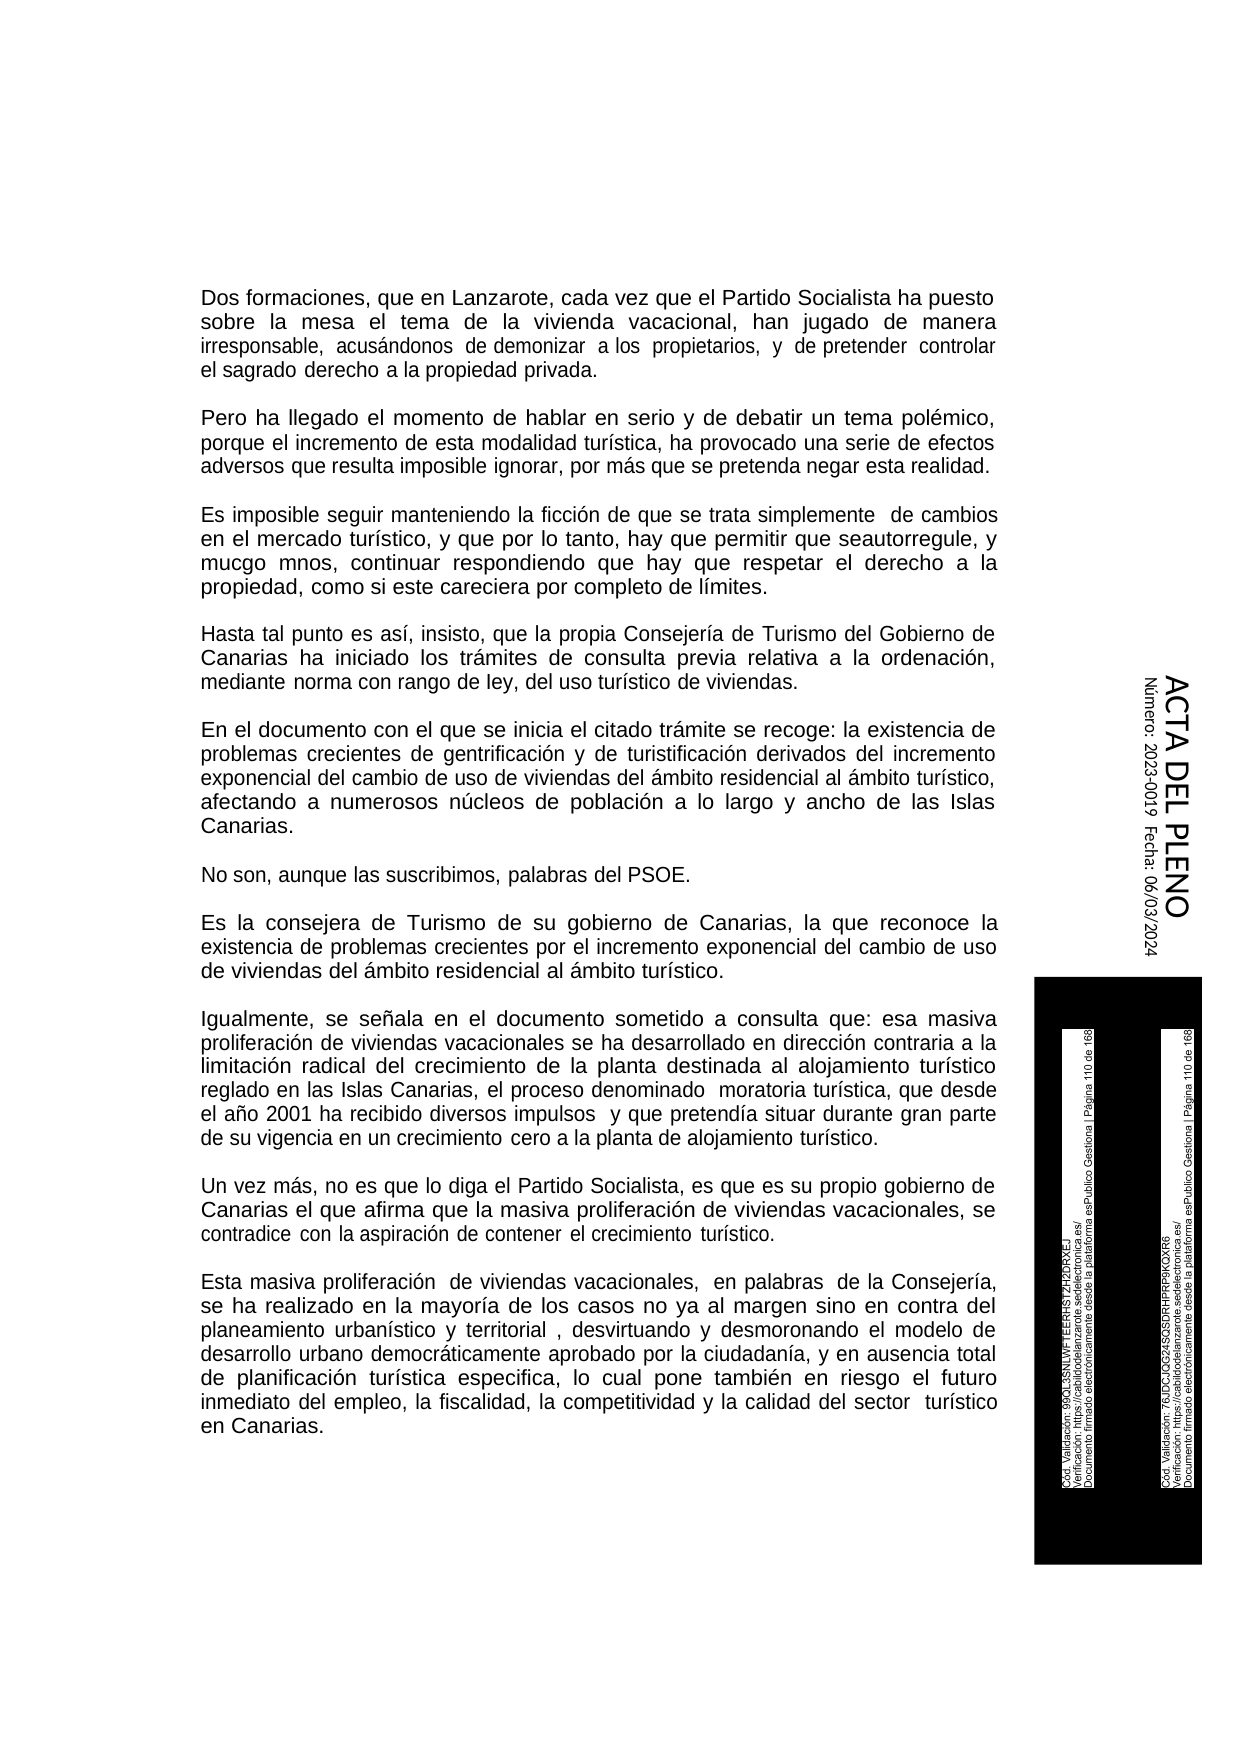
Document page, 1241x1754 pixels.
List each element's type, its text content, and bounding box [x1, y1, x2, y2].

text Esta masiva proliferación de viviendas vacacionales, en palabras de la Consejería, se ha realizado en la mayoría de los casos no ya al margen sino en contra del planeamiento urbanístico y territorial , desvirtuando y desmoronando el modelo de desarrollo urbano democráticamente aprobado por la ciudadanía, y en ausencia total de planificación turística especifica, lo cual pone también en riesgo el futuro inmediato del empleo, la fiscalidad, la competitividad y la calidad del sector turístico en Canarias. [200, 1270, 997, 1438]
text Pero ha llegado el momento de hablar en serio y de debatir un tema polémico, porque el incremento de esta modalidad turística, ha provocado una serie de efectos adversos que resulta imposible ignorar, por más que se pretenda negar esta realidad. [200, 407, 997, 478]
text Es la consejera de Turismo de su gobierno de Canarias, la que reconoce la existencia de problemas crecientes por el incremento exponencial del cambio de uso de viviendas del ámbito residencial al ámbito turístico. [201, 911, 998, 983]
text Dos formaciones, que en Lanzarote, cada vez que el Partido Socialista ha puesto sobre la mesa el tema de la vivienda vacacional, han jugado de manera irresponsable, acusándonos de demonizar a los propietarios, y de pretender controlar el sagrado derecho a la propiedad privada. [200, 286, 996, 382]
picture [1062, 1029, 1094, 1488]
text En el documento con el que se inicia el citado trámite se recoge: la existencia de problemas crecientes de gentrificación y de turistificación derivados del incremento exponencial del cambio de uso de viviendas del ámbito residencial al ámbito turístico, afectando a numerosos núcleos de población a lo largo y ancho de las Islas Canarias. [200, 718, 997, 838]
text ACTA DEL PLENO [1161, 675, 1196, 965]
text Es imposible seguir manteniendo la ficción de que se trata simplemente de cambios en el mercado turístico, y que por lo tanto, hay que permitir que seautorregule, y mucgo mnos, continuar respondiendo que hay que respetar el derecho a la propiedad, como si este careciera por completo de límites. [200, 503, 998, 599]
text Número: 2023-0019 Fecha: 06/03/2024 [1142, 677, 1161, 965]
picture [1161, 1029, 1194, 1488]
text No son, aunque las suscribimos, palabras del PSOE. [201, 862, 1142, 887]
text Un vez más, no es que lo diga el Partido Socialista, es que es su propio gobierno de Canarias el que afirma que la masiva proliferación de viviendas vacacionales, se contradice con la aspiración de contener el crecimiento turístico. [201, 1174, 997, 1246]
text Igualmente, se señala en el documento sometido a consulta que: esa masiva proliferación de viviendas vacacionales se ha desarrollado en dirección contraria a la limitación radical del crecimiento de la planta destinada al alojamiento turístico reglado en las Islas Canarias, el proceso denominado moratoria turística, que desde el año 2001 ha recibido diversos impulsos y que pretendía situar durante gran parte de su vigencia en un crecimiento cero a la planta de alojamiento turístico. [200, 1007, 998, 1151]
text Hasta tal punto es así, insisto, que la propia Consejería de Turismo del Gobierno de Canarias ha iniciado los trámites de consulta previa relativa a la ordenación, mediante norma con rango de Iey, del uso turístico de viviendas. [200, 623, 996, 694]
